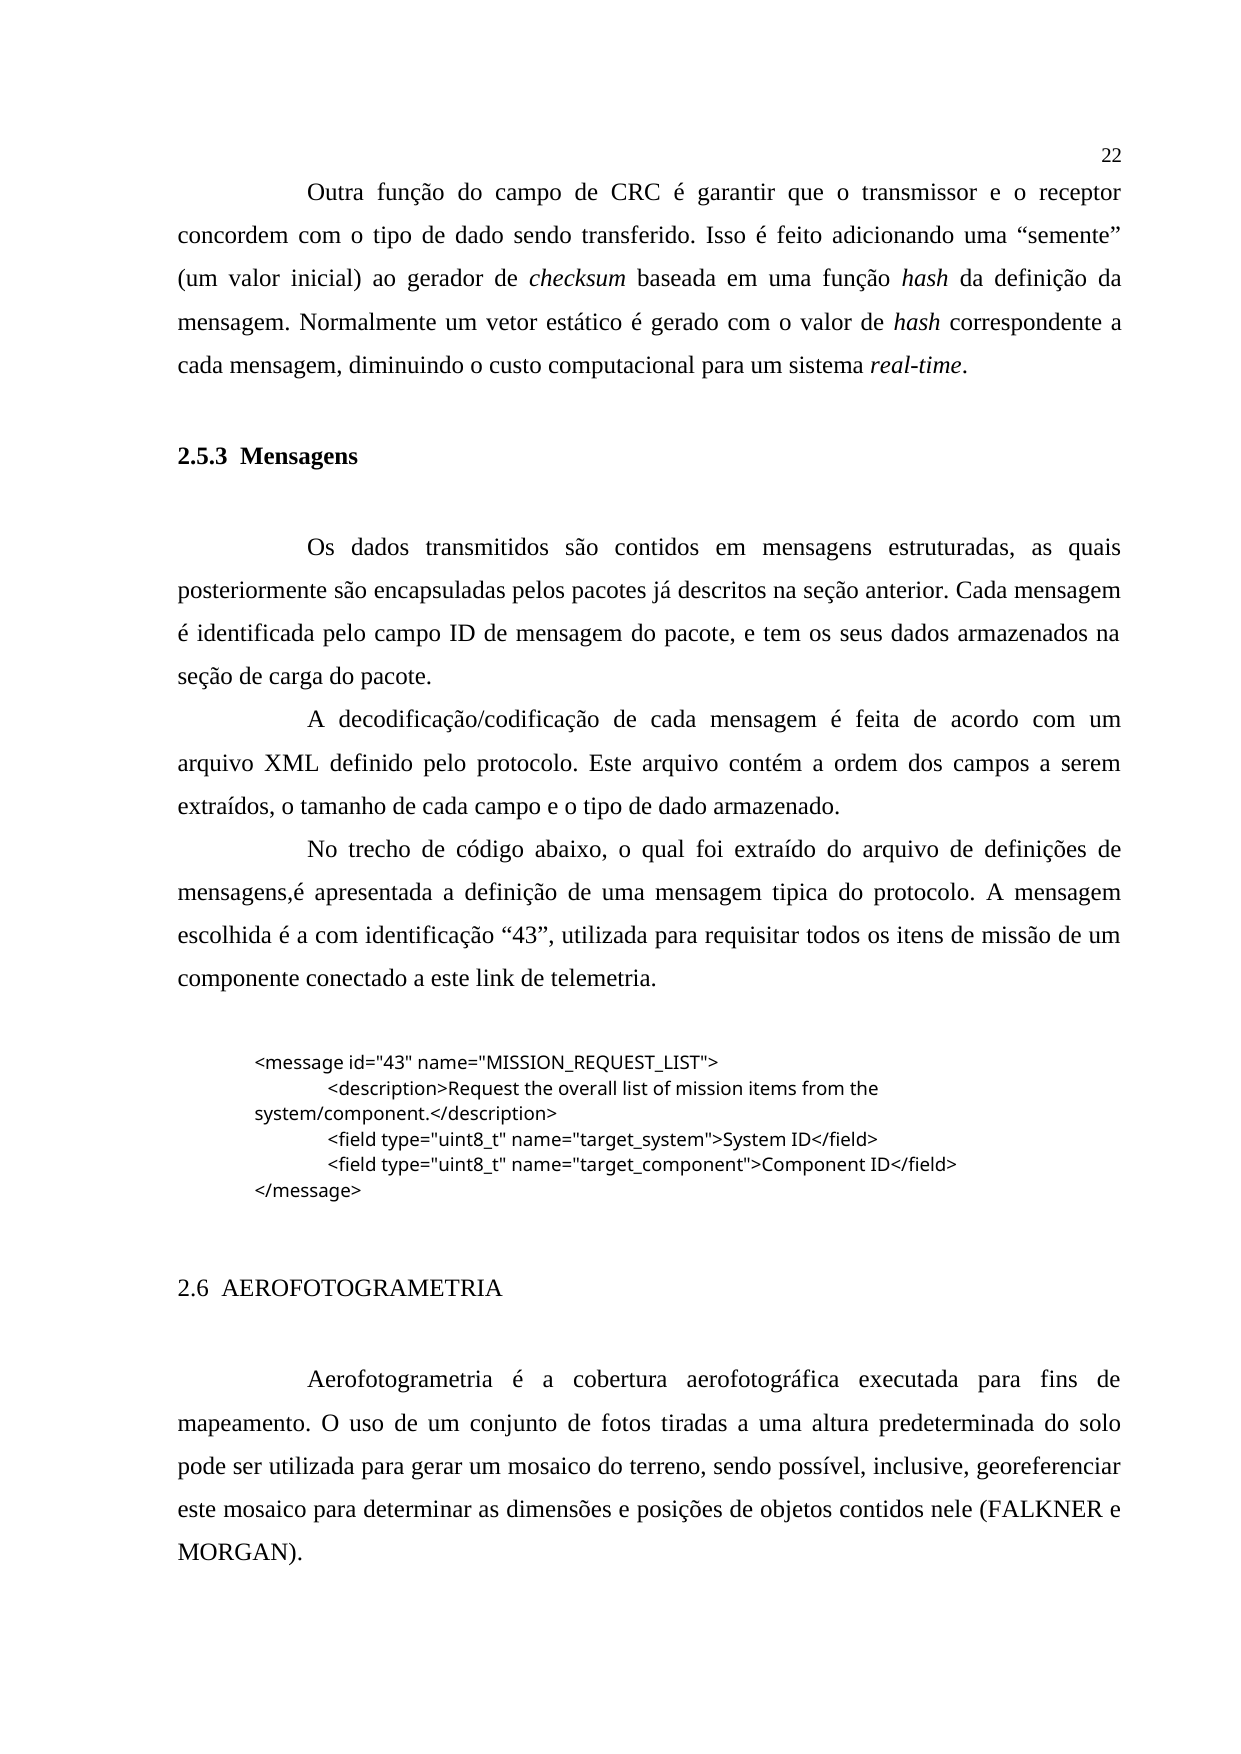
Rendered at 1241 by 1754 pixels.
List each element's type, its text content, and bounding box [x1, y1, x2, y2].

text <description>Request the overall list of mission items from the system/component.</description> [254, 1075, 1122, 1126]
text No trecho de código abaixo, o qual foi extraído do arquivo de definições de mensagens,é apresentada a definição de uma mensagem tipica do protocolo. A mensagem escolhida é a com identificação “43”, utilizada para requisitar todos os itens de missão de um componente conectado a este link de telemetria. [177, 834, 1122, 992]
text Os dados transmitidos são contidos em mensagens estruturadas, as quais posteriormente são encapsuladas pelos pacotes já descritos na seção anterior. Cada mensagem é identificada pelo campo ID de mensagem do pacote, e tem os seus dados armazenados na seção de carga do pacote. [177, 532, 1122, 690]
subtitle Aerofotogrametria [177, 1273, 1122, 1302]
text Outra função do campo de CRC é garantir que o transmissor e o receptor concordem com o tipo de dado sendo transferido. Isso é feito adicionando uma “semente” (um valor inicial) ao gerador de checksum baseada em uma função hash da definição da mensagem. Normalmente um vetor estático é gerado com o valor de hash correspondente a cada mensagem, diminuindo o custo computacional para um sistema real-time. [177, 177, 1122, 378]
text <field type="uint8_t" name="target_system">System ID</field> [254, 1126, 1122, 1152]
text <message id="43" name="MISSION_REQUEST_LIST"> [254, 1049, 1122, 1075]
text Aerofotogrametria é a cobertura aerofotográfica executada para fins de mapeamento. O uso de um conjunto de fotos tiradas a uma altura predeterminada do solo pode ser utilizada para gerar um mosaico do terreno, sendo possível, inclusive, georeferenciar este mosaico para determinar as dimensões e posições de objetos contidos nele (FALKNER e MORGAN). [177, 1364, 1122, 1566]
subtitle Mensagens [177, 441, 1122, 469]
text </message> [254, 1177, 1122, 1203]
text A decodificação/codificação de cada mensagem é feita de acordo com um arquivo XML definido pelo protocolo. Este arquivo contém a ordem dos campos a serem extraídos, o tamanho de cada campo e o tipo de dado armazenado. [177, 704, 1122, 819]
text <field type="uint8_t" name="target_component">Component ID</field> [254, 1152, 1122, 1177]
